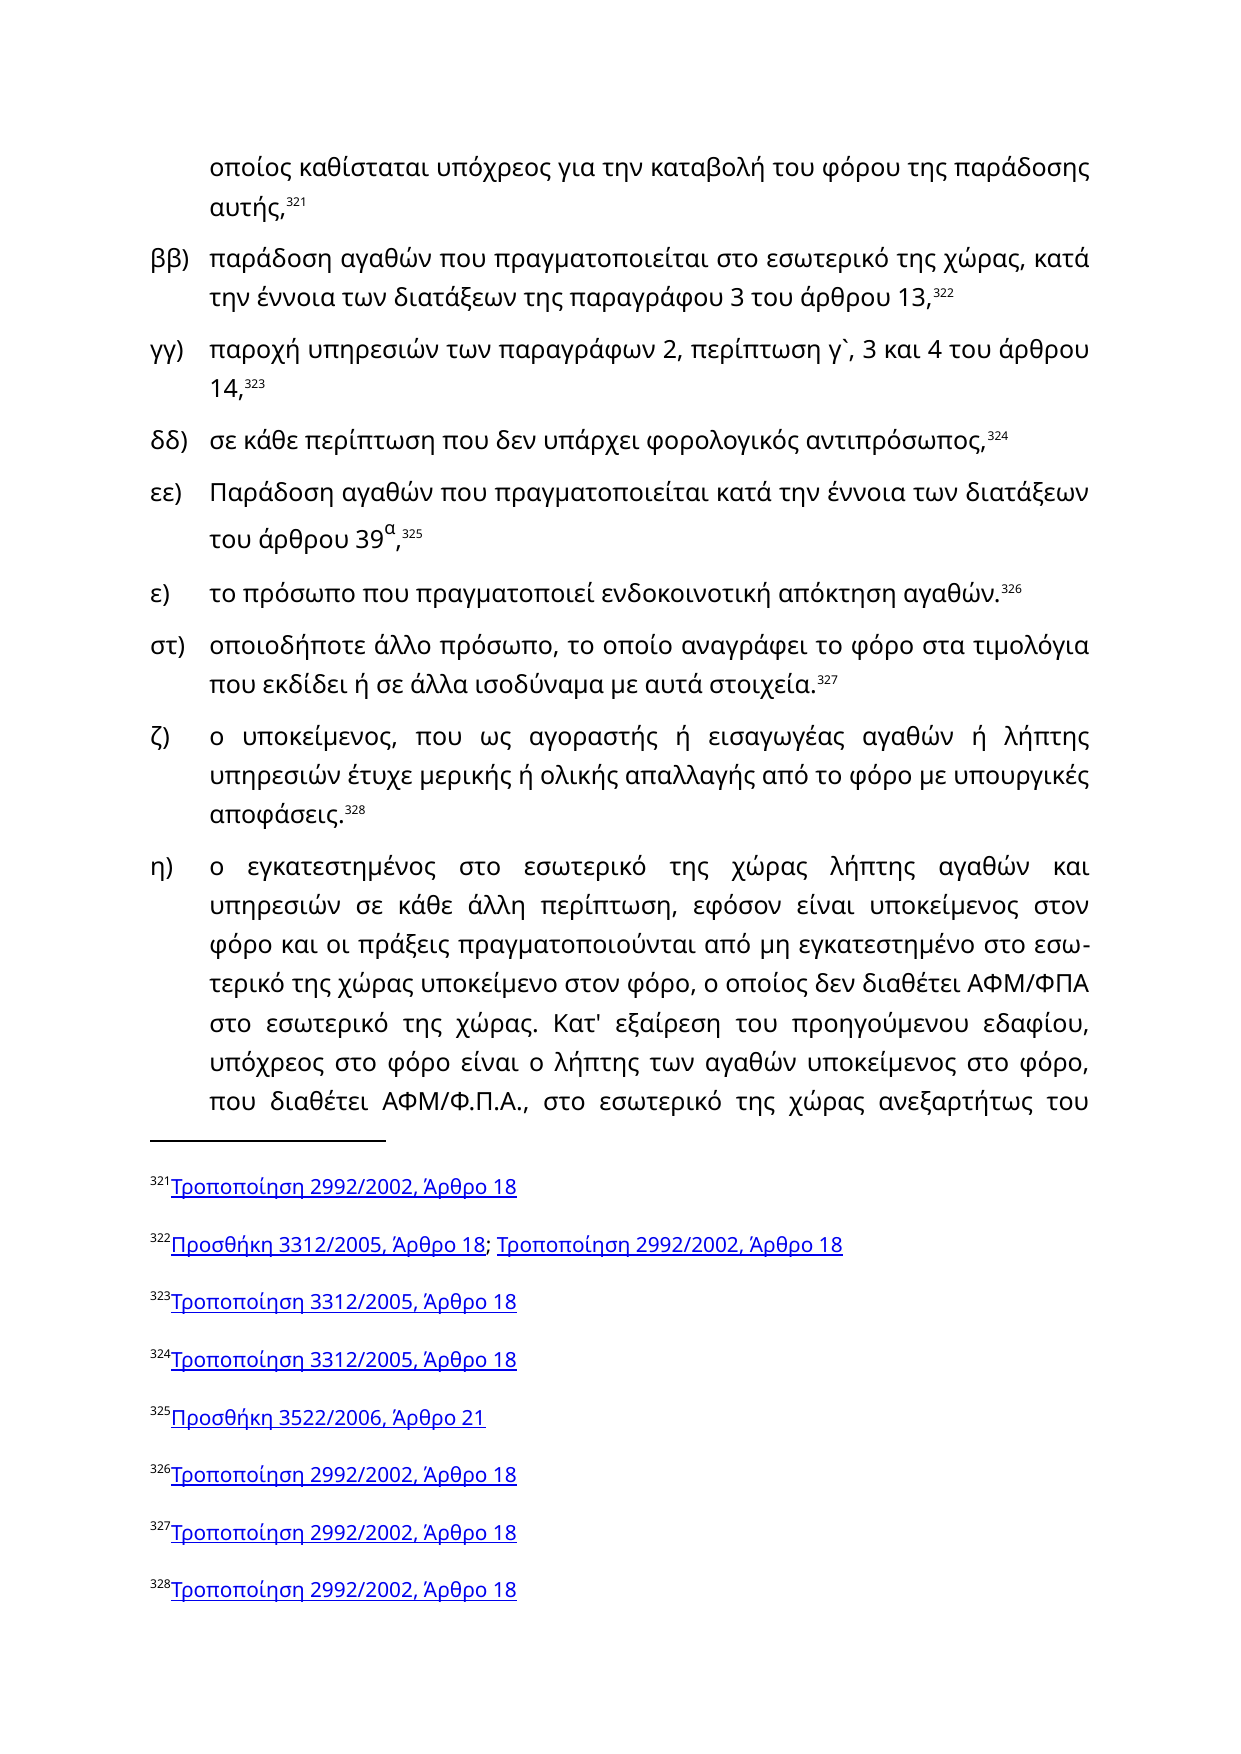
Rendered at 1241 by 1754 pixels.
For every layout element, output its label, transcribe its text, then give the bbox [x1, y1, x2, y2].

text Τροποποίηση 2992/2002, Άρθρο 18 [150, 1172, 1090, 1201]
list δδ) σε κάθε περίπτωση που δεν υπάρχει φορολογικός αντιπρόσωπος, [150, 422, 1090, 457]
text Τροποποίηση 2992/2002, Άρθρο 18 [150, 1576, 1090, 1604]
text Προσθήκη 3522/2006, Άρθρο 21 [150, 1403, 1090, 1431]
text Τροποποίηση 2992/2002, Άρθρο 18 [150, 1460, 1090, 1489]
list εε) Παράδοση αγαθών που πραγματοποιείται κατά την έννοια των διατάξεων του άρθρου 39α, [150, 474, 1090, 557]
list ζ) ο υποκείμενος, που ως αγοραστής ή εισαγωγέας αγαθών ή λήπτης υπηρεσιών έτυχε μερικής ή ολικής απαλλαγής από το φόρο με υπουργικές αποφάσεις. [150, 718, 1090, 831]
list η) ο εγκατεστημένος στο εσωτερικό της χώρας λήπτης αγαθών και υπηρεσιών σε κάθε άλλη περίπτωση, εφόσον είναι υποκείμενος στον φόρο και οι πράξεις πραγματοποιούνται από μη εγκατεστημένο στο εσω­τερικό της χώρας υποκείμενο στον φόρο, ο οποίος δεν διαθέτει ΑΦΜ/ΦΠΑ στο εσωτερικό της χώρας. Κατ' εξαίρεση του προηγούμενου εδαφίου, υπόχρεος στο φόρο είναι ο λήπτης των αγαθών υποκείμενος στο φόρο, που διαθέτει ΑΦΜ/Φ.Π.Α., στο εσωτερικό της χώρας ανεξαρτήτως του [150, 848, 1090, 1118]
text Τροποποίηση 2992/2002, Άρθρο 18 [150, 1518, 1090, 1546]
list ββ) παράδοση αγαθών που πραγματοποιείται στο εσωτερικό της χώρας, κατά την έννοια των διατάξεων της παραγράφου 3 του άρθρου 13, [150, 241, 1090, 314]
list στ) οποιοδήποτε άλλο πρόσωπο, το οποίο αναγράφει το φόρο στα τιμολόγια που εκδίδει ή σε άλλα ισοδύναμα με αυτά στοιχεία. [150, 628, 1090, 701]
list γγ) παροχή υπηρεσιών των παραγράφων 2, περίπτωση γ`, 3 και 4 του άρθρου 14, [150, 332, 1090, 405]
list οποίος καθίσταται υπόχρεος για την καταβολή του φόρου της παράδοσης αυτής, [150, 150, 1090, 223]
text Προσθήκη 3312/2005, Άρθρο 18; Τροποποίηση 2992/2002, Άρθρο 18 [150, 1230, 1090, 1258]
text Τροποποίηση 3312/2005, Άρθρο 18 [150, 1345, 1090, 1373]
list ε) το πρόσωπο που πραγματοποιεί ενδοκοινοτική απόκτηση αγαθών. [150, 576, 1090, 610]
text Τροποποίηση 3312/2005, Άρθρο 18 [150, 1287, 1090, 1316]
